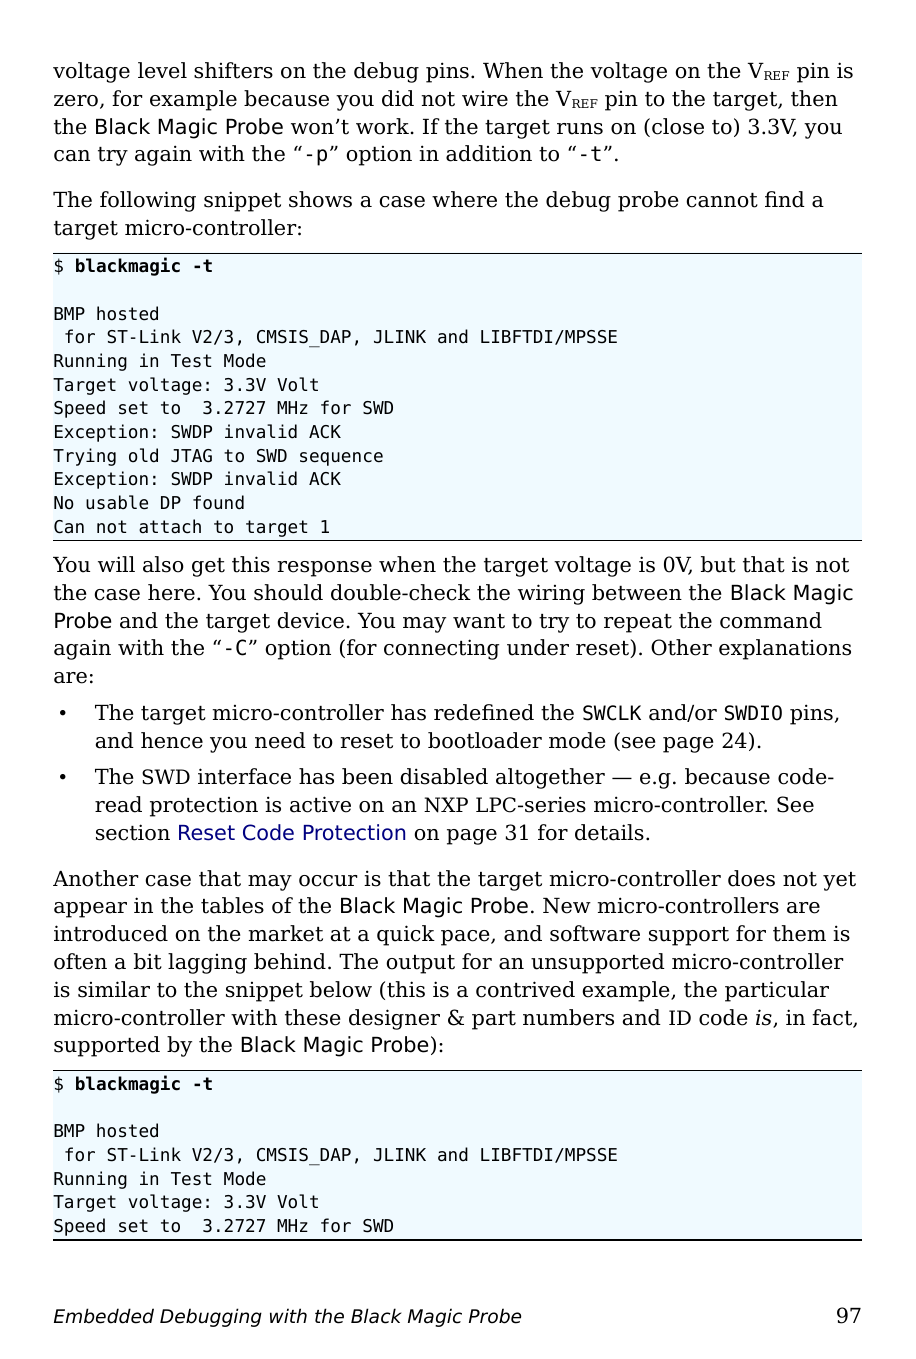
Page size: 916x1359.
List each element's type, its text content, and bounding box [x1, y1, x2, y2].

text Exception: SWDP invalid ACK [53, 465, 862, 489]
text Speed set to 3.2727 MHz for SWD [53, 394, 862, 418]
text Target voltage: 3.3V Volt [53, 371, 862, 394]
text Can not attach to target 1 [53, 513, 862, 540]
text BMP hosted [53, 1117, 862, 1141]
text $ blackmagic -t [53, 254, 862, 276]
text voltage level shifters on the debug pins. When the voltage on the VREF pin is zero, for example because you did not wire the VREF pin to the target, then the Black Magic Probe won’t work. If the target runs on (close to) 3.3V, you can try again with the “-p” option in addition to “-t”. [53, 59, 862, 167]
text You will also get this response when the target voltage is 0V, but that is not the case here. You should double-check the wiring between the Black Magic Probe and the target device. You may want to try to repeat the command again with the “-C” option (for connecting under reset). Other explanations are: [53, 553, 862, 688]
text BMP hosted [53, 300, 862, 323]
text Exception: SWDP invalid ACK [53, 418, 862, 442]
list The SWD interface has been disabled altogether — e.g. because code-read protection is active on an NXP LPC-series micro-controller. See section Reset Code Protection on page 31 for details. [59, 765, 862, 845]
text No usable DP found [53, 489, 862, 513]
text Speed set to 3.2727 MHz for SWD [53, 1212, 862, 1239]
text $ blackmagic -t [53, 1071, 862, 1094]
text Another case that may occur is that the target micro-controller does not yet appear in the tables of the Black Magic Probe. New micro-controllers are introduced on the market at a quick pace, and software support for them is often a bit lagging behind. The output for an unsupported micro-controller is similar to the snippet below (this is a contrived example, the particular micro-controller with these designer & part numbers and ID code is, in fact, supported by the Black Magic Probe): [53, 867, 862, 1058]
text Trying old JTAG to SWD sequence [53, 442, 862, 465]
text Running in Test Mode [53, 347, 862, 371]
text for ST-Link V2/3, CMSIS_DAP, JLINK and LIBFTDI/MPSSE [53, 1141, 862, 1165]
text Running in Test Mode [53, 1165, 862, 1188]
list The target micro-controller has redefined the SWCLK and/or SWDIO pins, and hence you need to reset to bootloader mode (see page 24). [59, 701, 862, 753]
text Target voltage: 3.3V Volt [53, 1188, 862, 1212]
text for ST-Link V2/3, CMSIS_DAP, JLINK and LIBFTDI/MPSSE [53, 323, 862, 347]
text The following snippet shows a case where the debug probe cannot find a target micro-controller: [53, 188, 862, 240]
